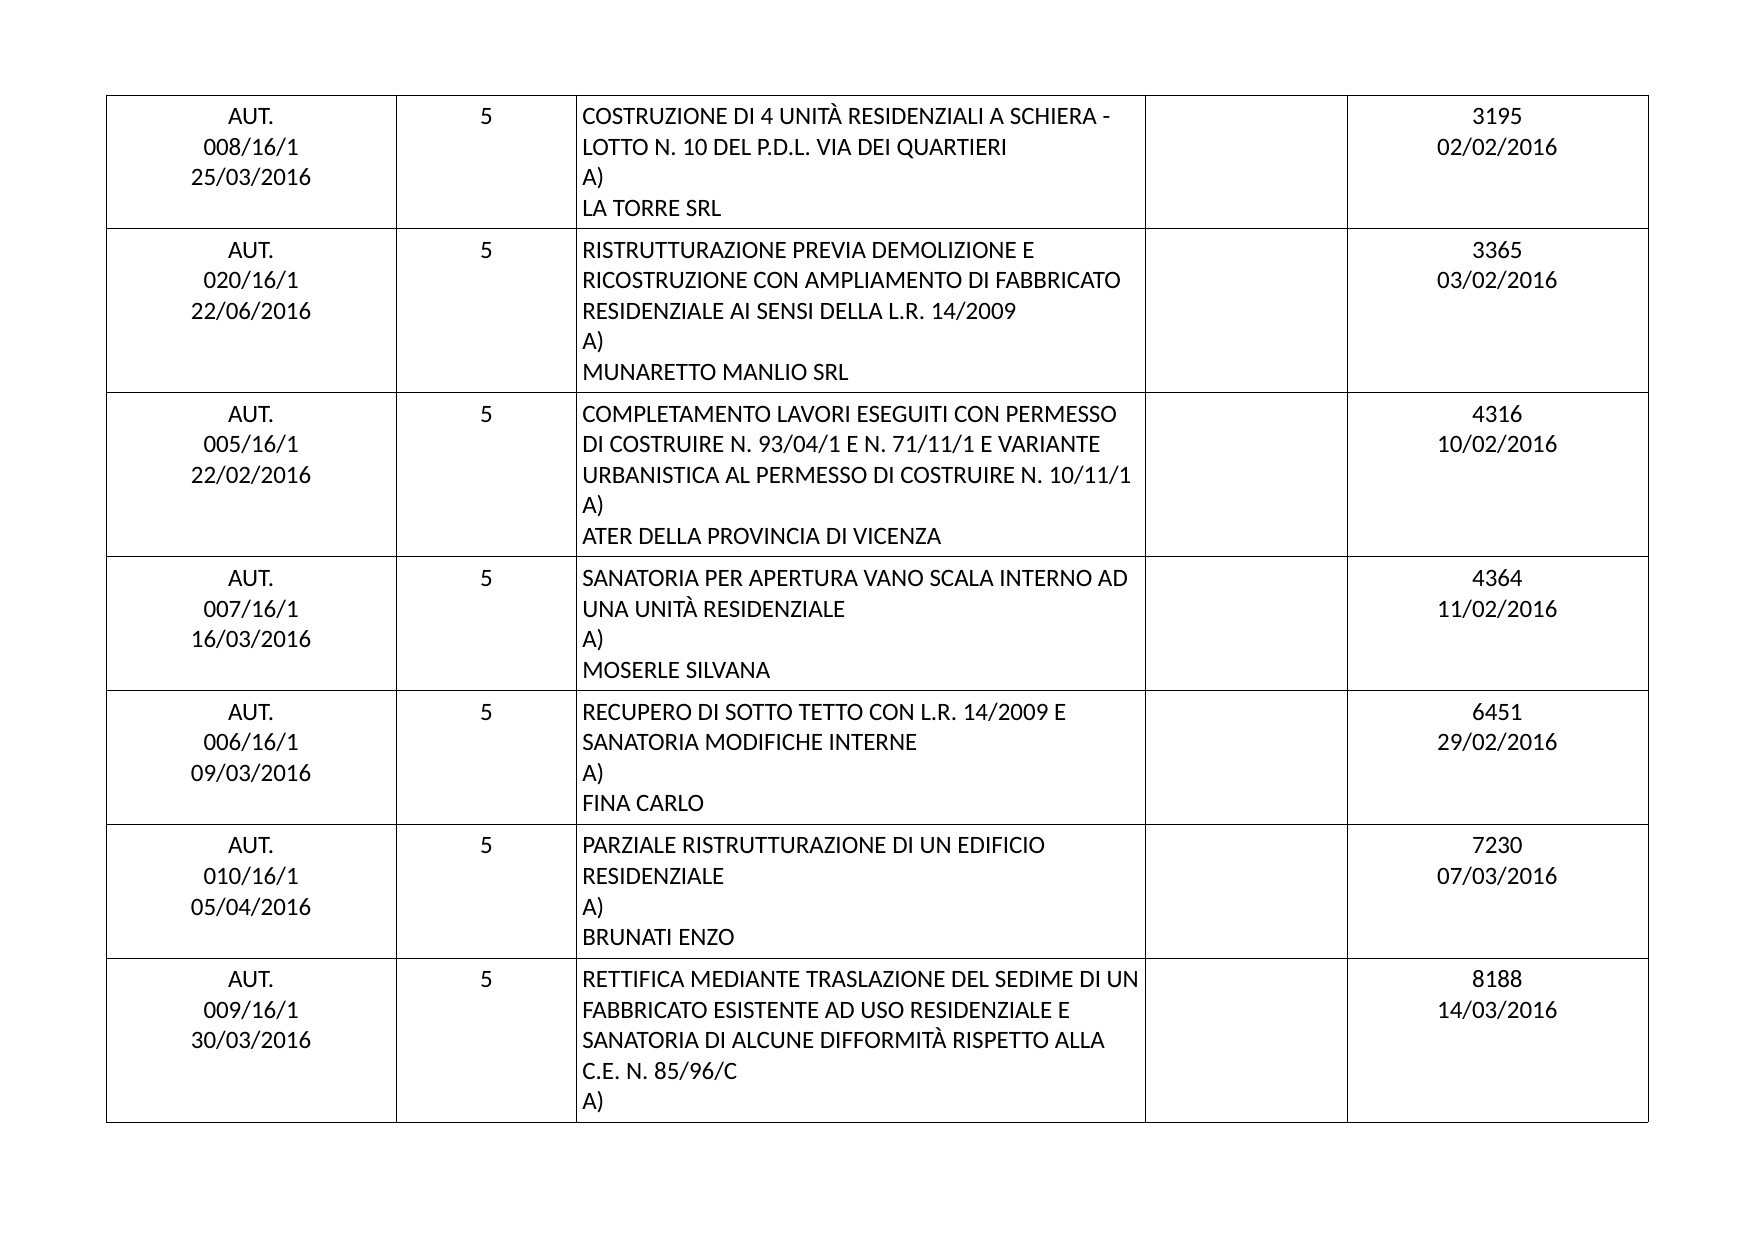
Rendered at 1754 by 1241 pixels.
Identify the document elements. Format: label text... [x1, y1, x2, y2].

table_cell 5 [397, 229, 576, 392]
table_cell 5 [397, 691, 576, 824]
table_cell Costruzione di 4 unità residenziali a schiera - lotto n. 10 del p.d.l. via dei quartieri A) La torre srl [577, 96, 1145, 228]
table_cell Completamento lavori eseguiti con permesso di costruire n. 93/04/1 e n. 71/11/1 e variante urbanistica al permesso di costruire n. 10/11/1 A) Ater della provincia di vicenza [577, 393, 1145, 556]
table_cell Rettifica mediante traslazione del sedime di un fabbricato esistente ad uso residenziale e sanatoria di alcune difformità rispetto alla c.e. n. 85/96/c A) [577, 959, 1145, 1122]
table_cell Recupero di sotto tetto con l.r. 14/2009 e sanatoria modifiche interne A) Fina carlo [577, 691, 1145, 824]
table_cell AUT. 006/16/1 09/03/2016 [107, 691, 396, 824]
table_cell [1146, 229, 1347, 392]
table_cell [1146, 557, 1347, 690]
table_cell Sanatoria per apertura vano scala interno ad una unità residenziale A) Moserle silvana [577, 557, 1145, 690]
table_cell 5 [397, 393, 576, 556]
table_cell 5 [397, 557, 576, 690]
table_cell AUT. 020/16/1 22/06/2016 [107, 229, 396, 392]
table_cell Parziale ristrutturazione di un edificio residenziale A) Brunati enzo [577, 825, 1145, 957]
table_cell 5 [397, 96, 576, 228]
table_cell AUT. 007/16/1 16/03/2016 [107, 557, 396, 690]
table_cell 6451 29/02/2016 [1348, 691, 1648, 824]
table_cell [1146, 825, 1347, 957]
table_cell 4316 10/02/2016 [1348, 393, 1648, 556]
table_cell 8188 14/03/2016 [1348, 959, 1648, 1122]
table_cell 3195 02/02/2016 [1348, 96, 1648, 228]
table_cell 3365 03/02/2016 [1348, 229, 1648, 392]
table_cell 5 [397, 959, 576, 1122]
table_cell 7230 07/03/2016 [1348, 825, 1648, 957]
table_cell [1146, 959, 1347, 1122]
table_cell [1146, 393, 1347, 556]
table_cell 5 [397, 825, 576, 957]
table_cell [1146, 691, 1347, 824]
table_cell AUT. 009/16/1 30/03/2016 [107, 959, 396, 1122]
table_cell 4364 11/02/2016 [1348, 557, 1648, 690]
table_cell AUT. 010/16/1 05/04/2016 [107, 825, 396, 957]
table_cell AUT. 005/16/1 22/02/2016 [107, 393, 396, 556]
table_cell Ristrutturazione previa demolizione e ricostruzione con ampliamento di fabbricato residenziale ai sensi della l.r. 14/2009 A) Munaretto manlio srl [577, 229, 1145, 392]
table_cell [1146, 96, 1347, 228]
table_cell AUT. 008/16/1 25/03/2016 [107, 96, 396, 228]
